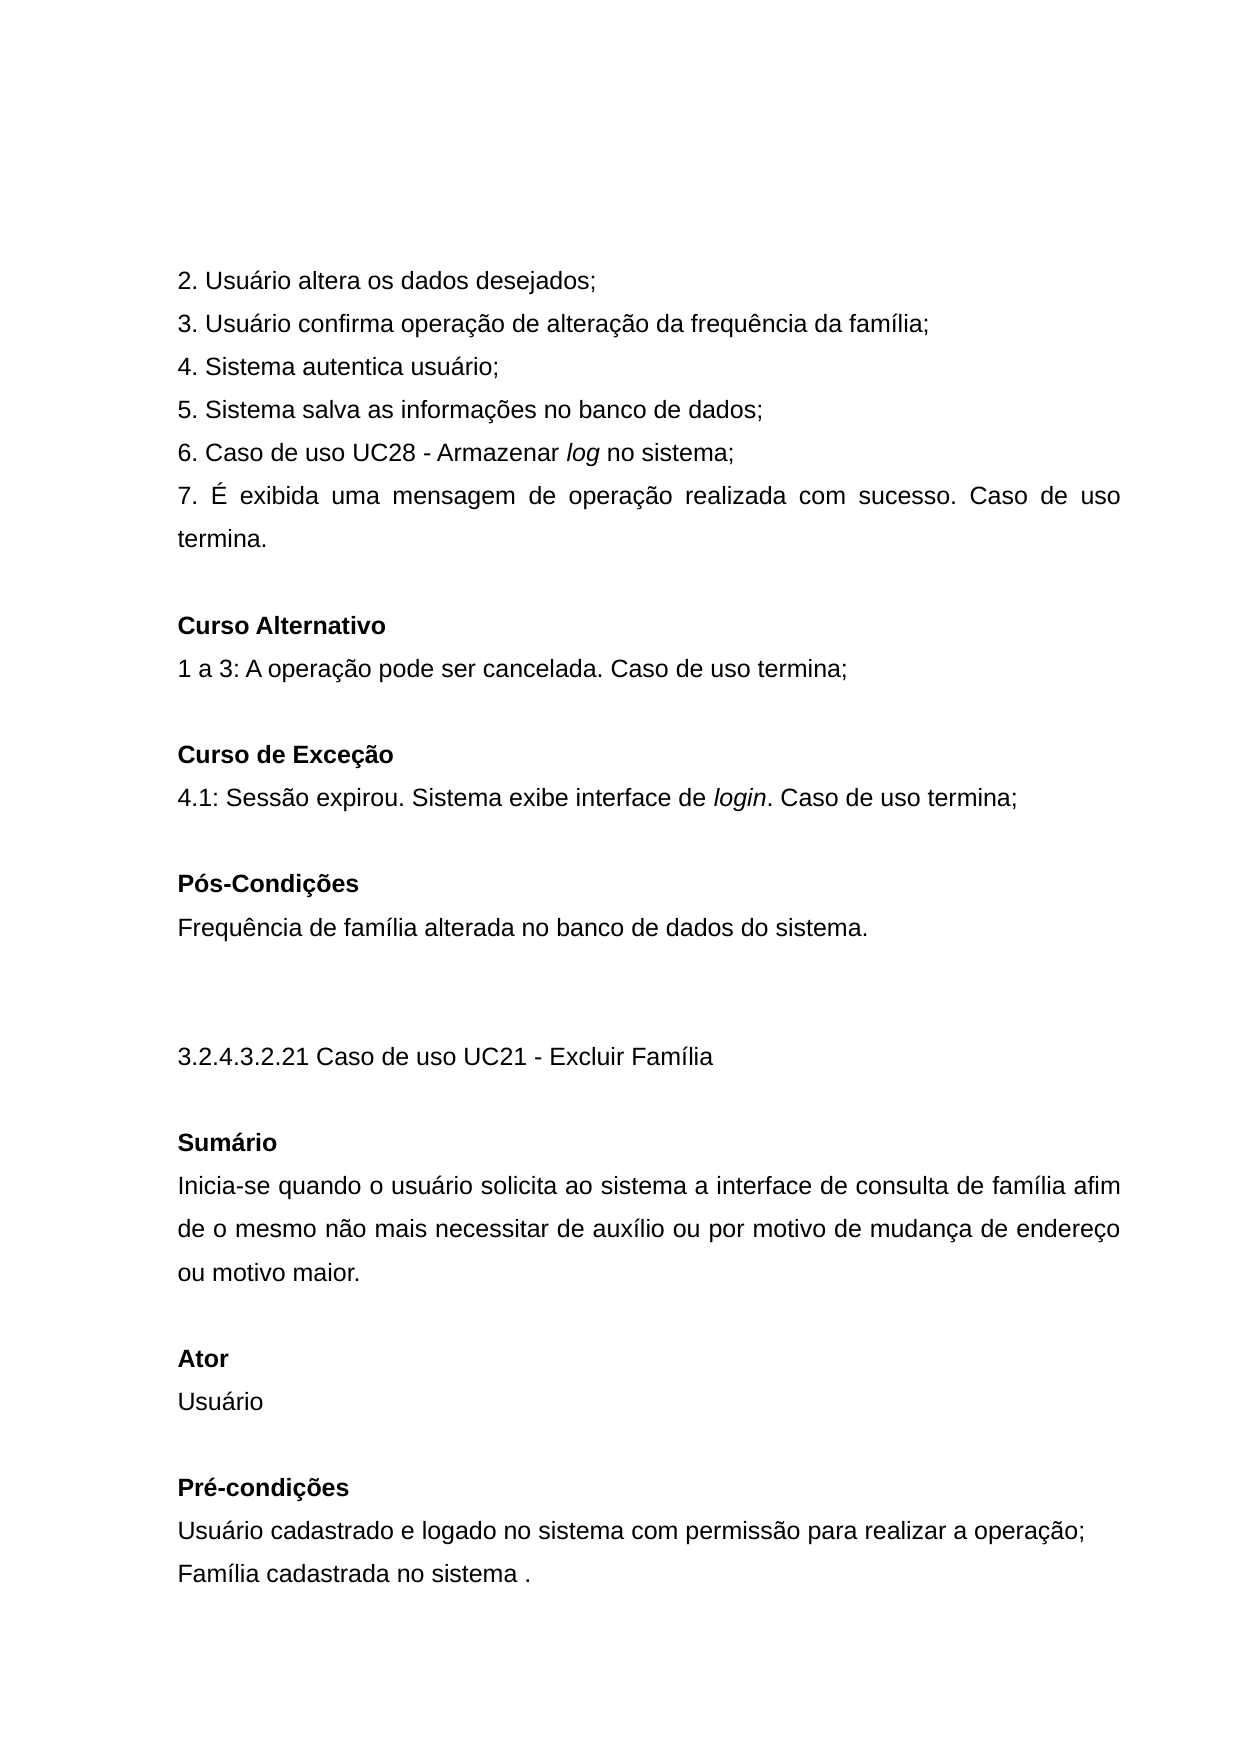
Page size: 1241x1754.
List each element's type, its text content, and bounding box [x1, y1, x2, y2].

text Frequência de família alterada no banco de dados do sistema. [177, 913, 1122, 941]
text 4. Sistema autentica usuário; [177, 352, 1122, 381]
text Curso de Exceção [177, 740, 1122, 769]
text 6. Caso de uso UC28 - Armazenar log no sistema; [177, 438, 1122, 467]
text 2. Usuário altera os dados desejados; [177, 266, 1122, 294]
text Pré-condições [177, 1473, 1122, 1502]
text Usuário [177, 1387, 1122, 1416]
text Curso Alternativo [177, 611, 1122, 639]
text 1 a 3: A operação pode ser cancelada. Caso de uso termina; [177, 654, 1122, 683]
text 7. É exibida uma mensagem de operação realizada com sucesso. Caso de uso termina. [177, 481, 1122, 553]
text 3. Usuário confirma operação de alteração da frequência da família; [177, 309, 1122, 338]
text Pós-Condições [177, 869, 1122, 898]
text Família cadastrada no sistema . [177, 1559, 1122, 1588]
text Sumário [177, 1128, 1122, 1157]
text Inicia-se quando o usuário solicita ao sistema a interface de consulta de família afim de o mesmo não mais necessitar de auxílio ou por motivo de mudança de endereço ou motivo maior. [177, 1171, 1122, 1286]
text 4.1: Sessão expirou. Sistema exibe interface de login. Caso de uso termina; [177, 783, 1122, 812]
text 5. Sistema salva as informações no banco de dados; [177, 395, 1122, 424]
text 3.2.4.3.2.21 Caso de uso UC21 - Excluir Família [177, 1042, 1122, 1071]
text Ator [177, 1344, 1122, 1373]
text Usuário cadastrado e logado no sistema com permissão para realizar a operação; [177, 1516, 1122, 1545]
